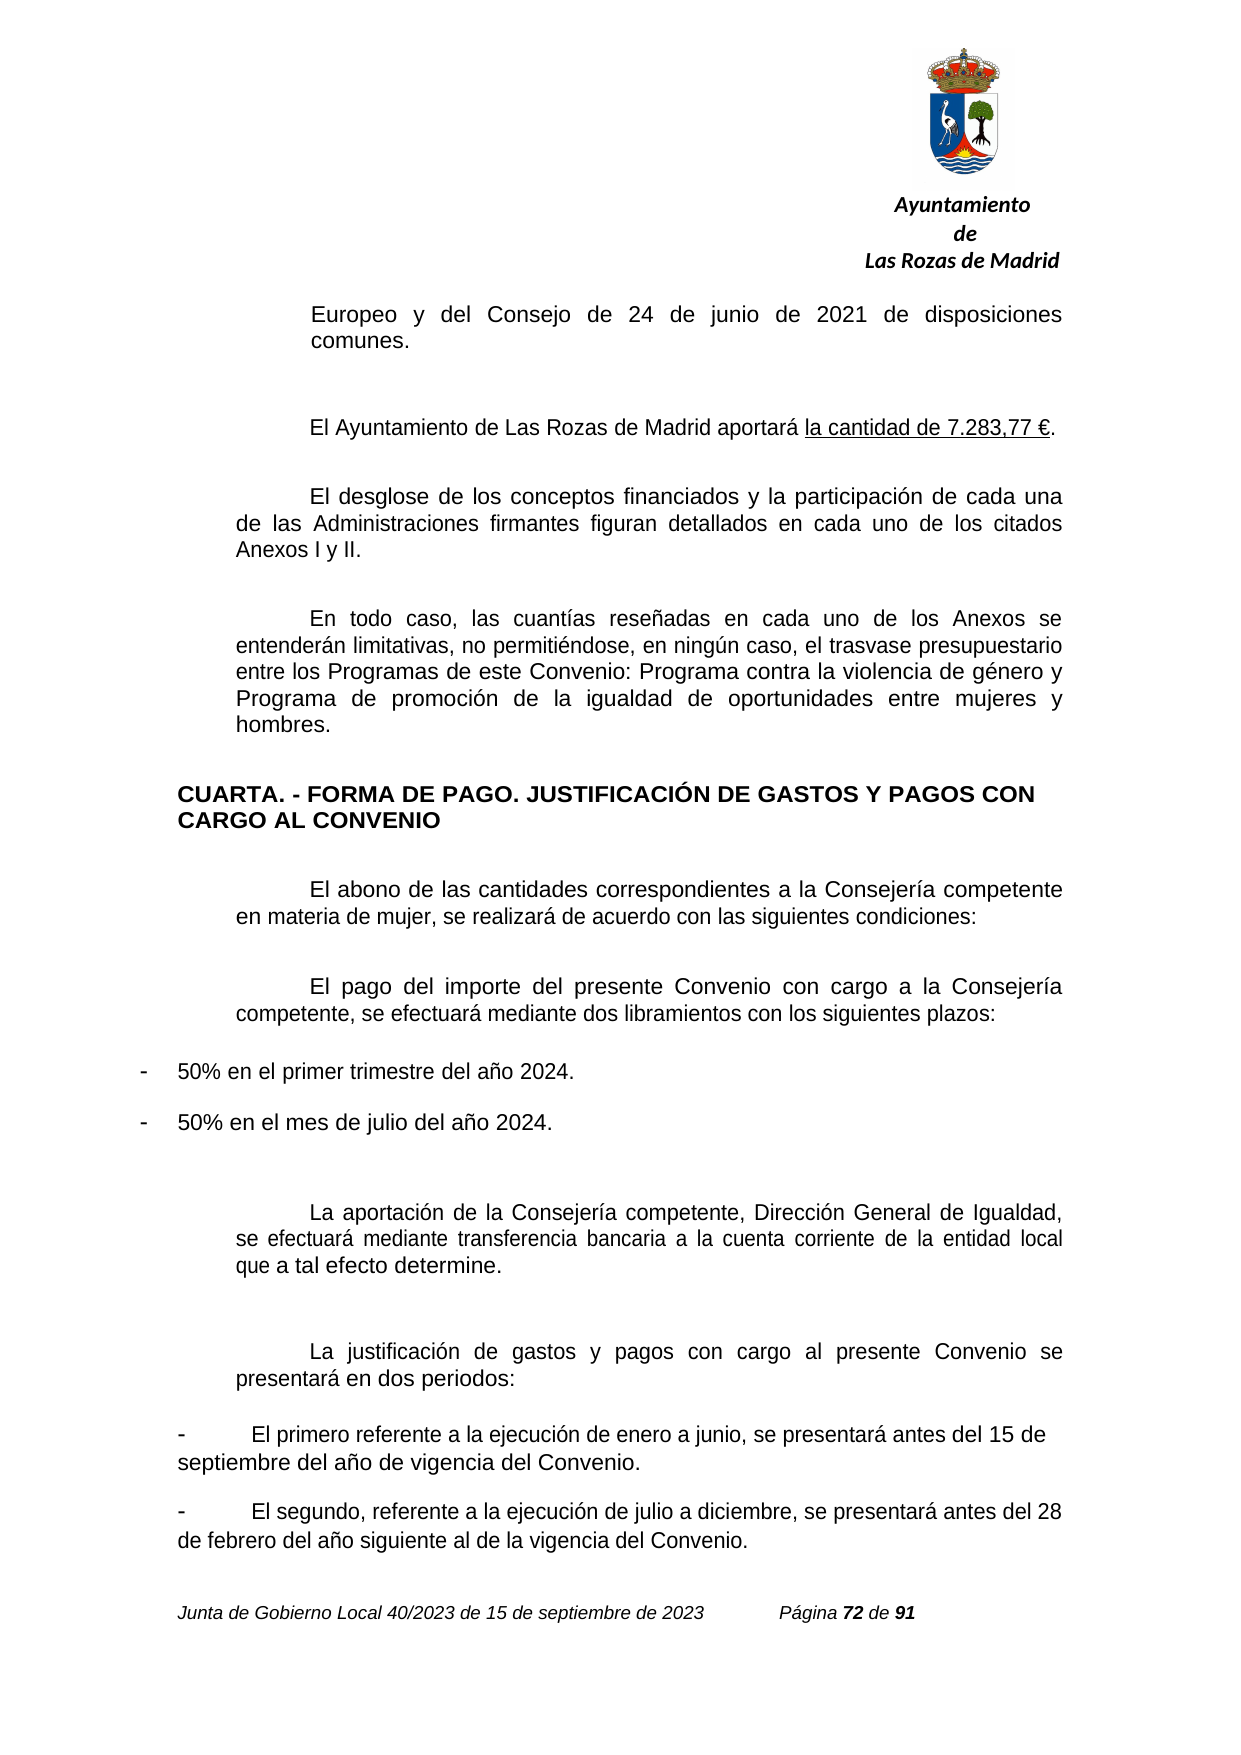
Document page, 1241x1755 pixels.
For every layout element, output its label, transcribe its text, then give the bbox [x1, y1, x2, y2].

text El pago del importe del presente Convenio con cargo a la Consejería competente, se efectuará mediante dos libramientos con los siguientes plazos: [236, 973, 1063, 1026]
text Europeo y del Consejo de 24 de junio de 2021 de disposiciones comunes. [311, 301, 1063, 354]
text El Ayuntamiento de Las Rozas de Madrid aportará la cantidad de 7.283,77 €. [309, 414, 1063, 441]
text El abono de las cantidades correspondientes a la Consejería competente en materia de mujer, se realizará de acuerdo con las siguientes condiciones: [236, 876, 1063, 929]
text En todo caso, las cuantías reseñadas en cada uno de los Anexos se entenderán limitativas, no permitiéndose, en ningún caso, el trasvase presupuestario entre los Programas de este Convenio: Programa contra la violencia de género y Programa de promoción de la igualdad de oportunidades entre mujeres y hombres. [236, 605, 1063, 737]
text La justificación de gastos y pagos con cargo al presente Convenio se presentará en dos periodos: [236, 1338, 1063, 1391]
list El segundo, referente a la ejecución de julio a diciembre, se presentará antes del 28 de febrero del año siguiente al de la vigencia del Convenio. [177, 1493, 1063, 1553]
list El primero referente a la ejecución de enero a junio, se presentará antes del 15 de septiembre del año de vigencia del Convenio. [177, 1415, 1063, 1476]
text La aportación de la Consejería competente, Dirección General de Igualdad, se efectuará mediante transferencia bancaria a la cuenta corriente de la entidad local que a tal efecto determine. [236, 1199, 1063, 1278]
subtitle CUARTA. - FORMA DE PAGO. JUSTIFICACIÓN DE GASTOS Y PAGOS CON CARGO AL CONVENIO [177, 781, 1063, 833]
list 50% en el mes de julio del año 2024. [139, 1104, 1063, 1138]
list 50% en el primer trimestre del año 2024. [139, 1052, 1063, 1086]
text El desglose de los conceptos financiados y la participación de cada una de las Administraciones firmantes figuran detallados en cada uno de los citados Anexos I y II. [236, 483, 1063, 562]
